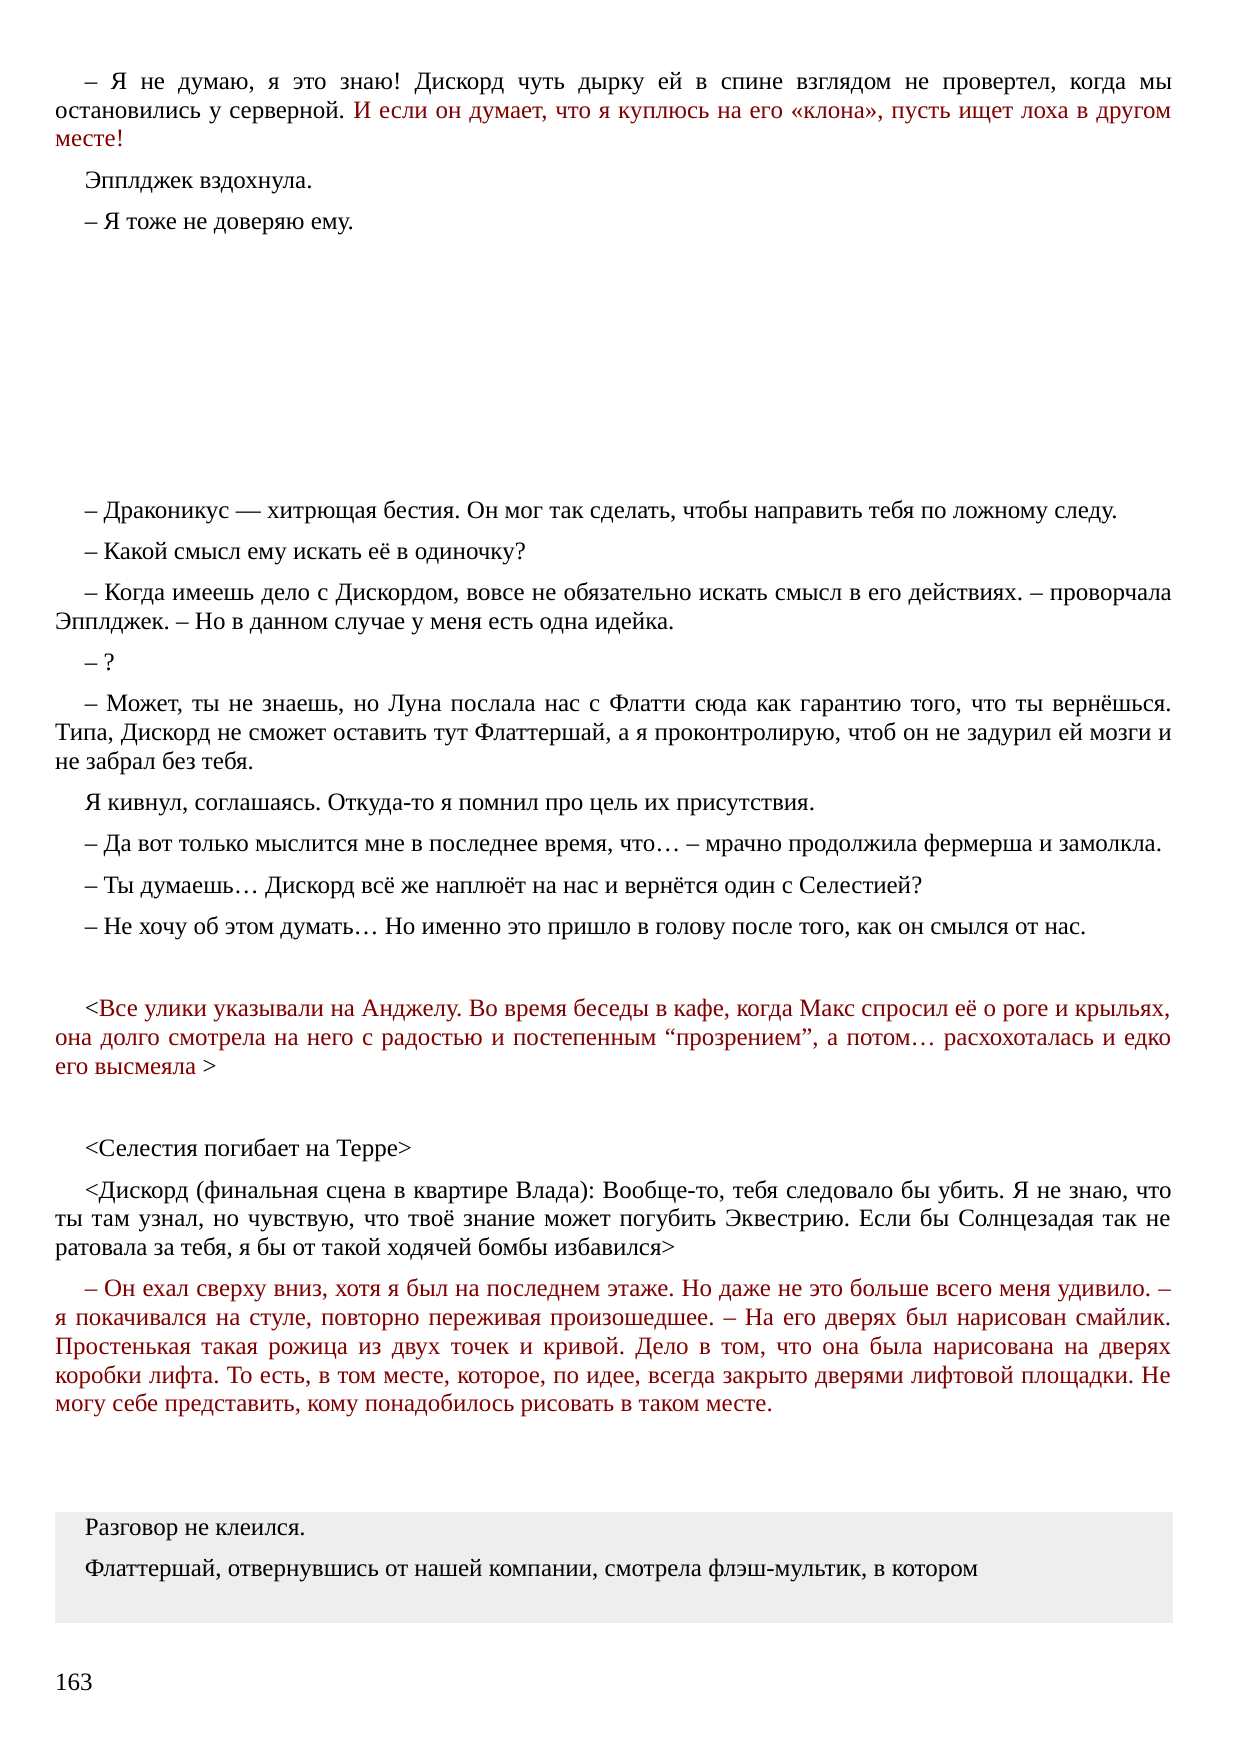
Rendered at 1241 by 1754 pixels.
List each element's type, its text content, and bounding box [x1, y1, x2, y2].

text – Я тоже не доверяю ему. [55, 206, 1173, 235]
text Я кивнул, соглашаясь. Откуда-то я помнил про цель их присутствия. [55, 787, 1173, 816]
text – Когда имеешь дело с Дискордом, вовсе не обязательно искать смысл в его действиях. – проворчала Эпплджек. – Но в данном случае у меня есть одна идейка. [55, 577, 1173, 635]
text <Дискорд (финальная сцена в квартире Влада): Вообще-то, тебя следовало бы убить. Я не знаю, что ты там узнал, но чувствую, что твоё знание может погубить Эквестрию. Если бы Солнцезадая так не ратовала за тебя, я бы от такой ходячей бомбы избавился> [55, 1175, 1173, 1261]
text Флаттершай, отвернувшись от нашей компании, смотрела флэш-мультик, в котором [55, 1553, 1173, 1582]
text – ? [55, 647, 1173, 676]
text – Да вот только мыслится мне в последнее время, что… – мрачно продолжила фермерша и замолкла. [55, 828, 1173, 857]
text Эпплджек вздохнула. [55, 165, 1173, 193]
text – Ты думаешь… Дискорд всё же наплюёт на нас и вернётся один с Селестией? [55, 870, 1173, 898]
text – Драконикус — хитрющая бестия. Он мог так сделать, чтобы направить тебя по ложному следу. [55, 495, 1173, 523]
text <Все улики указывали на Анджелу. Во время беседы в кафе, когда Макс спросил её о роге и крыльях, она долго смотрела на него с радостью и постепенным “прозрением”, а потом… расхохоталась и едко его высмеяла > [55, 993, 1173, 1080]
text <Селестия погибает на Терре> [55, 1133, 1173, 1162]
text – Может, ты не знаешь, но Луна послала нас с Флатти сюда как гарантию того, что ты вернёшься. Типа, Дискорд не сможет оставить тут Флаттершай, а я проконтролирую, чтоб он не задурил ей мозги и не забрал без тебя. [55, 688, 1173, 775]
text – Он ехал сверху вниз, хотя я был на последнем этаже. Но даже не это больше всего меня удивило. – я покачивался на стуле, повторно переживая произошедшее. – На его дверях был нарисован смайлик. Простенькая такая рожица из двух точек и кривой. Дело в том, что она была нарисована на дверях коробки лифта. То есть, в том месте, которое, по идее, всегда закрыто дверями лифтовой площадки. Не могу себе представить, кому понадобилось рисовать в таком месте. [55, 1273, 1173, 1417]
text – Я не думаю, я это знаю! Дискорд чуть дырку ей в спине взглядом не провертел, когда мы остановились у серверной. И если он думает, что я куплюсь на его «клона», пусть ищет лоха в другом месте! [55, 66, 1173, 152]
text Разговор не клеился. [55, 1512, 1173, 1541]
text – Какой смысл ему искать её в одиночку? [55, 536, 1173, 565]
text – Не хочу об этом думать… Но именно это пришло в голову после того, как он смылся от нас. [55, 911, 1173, 940]
